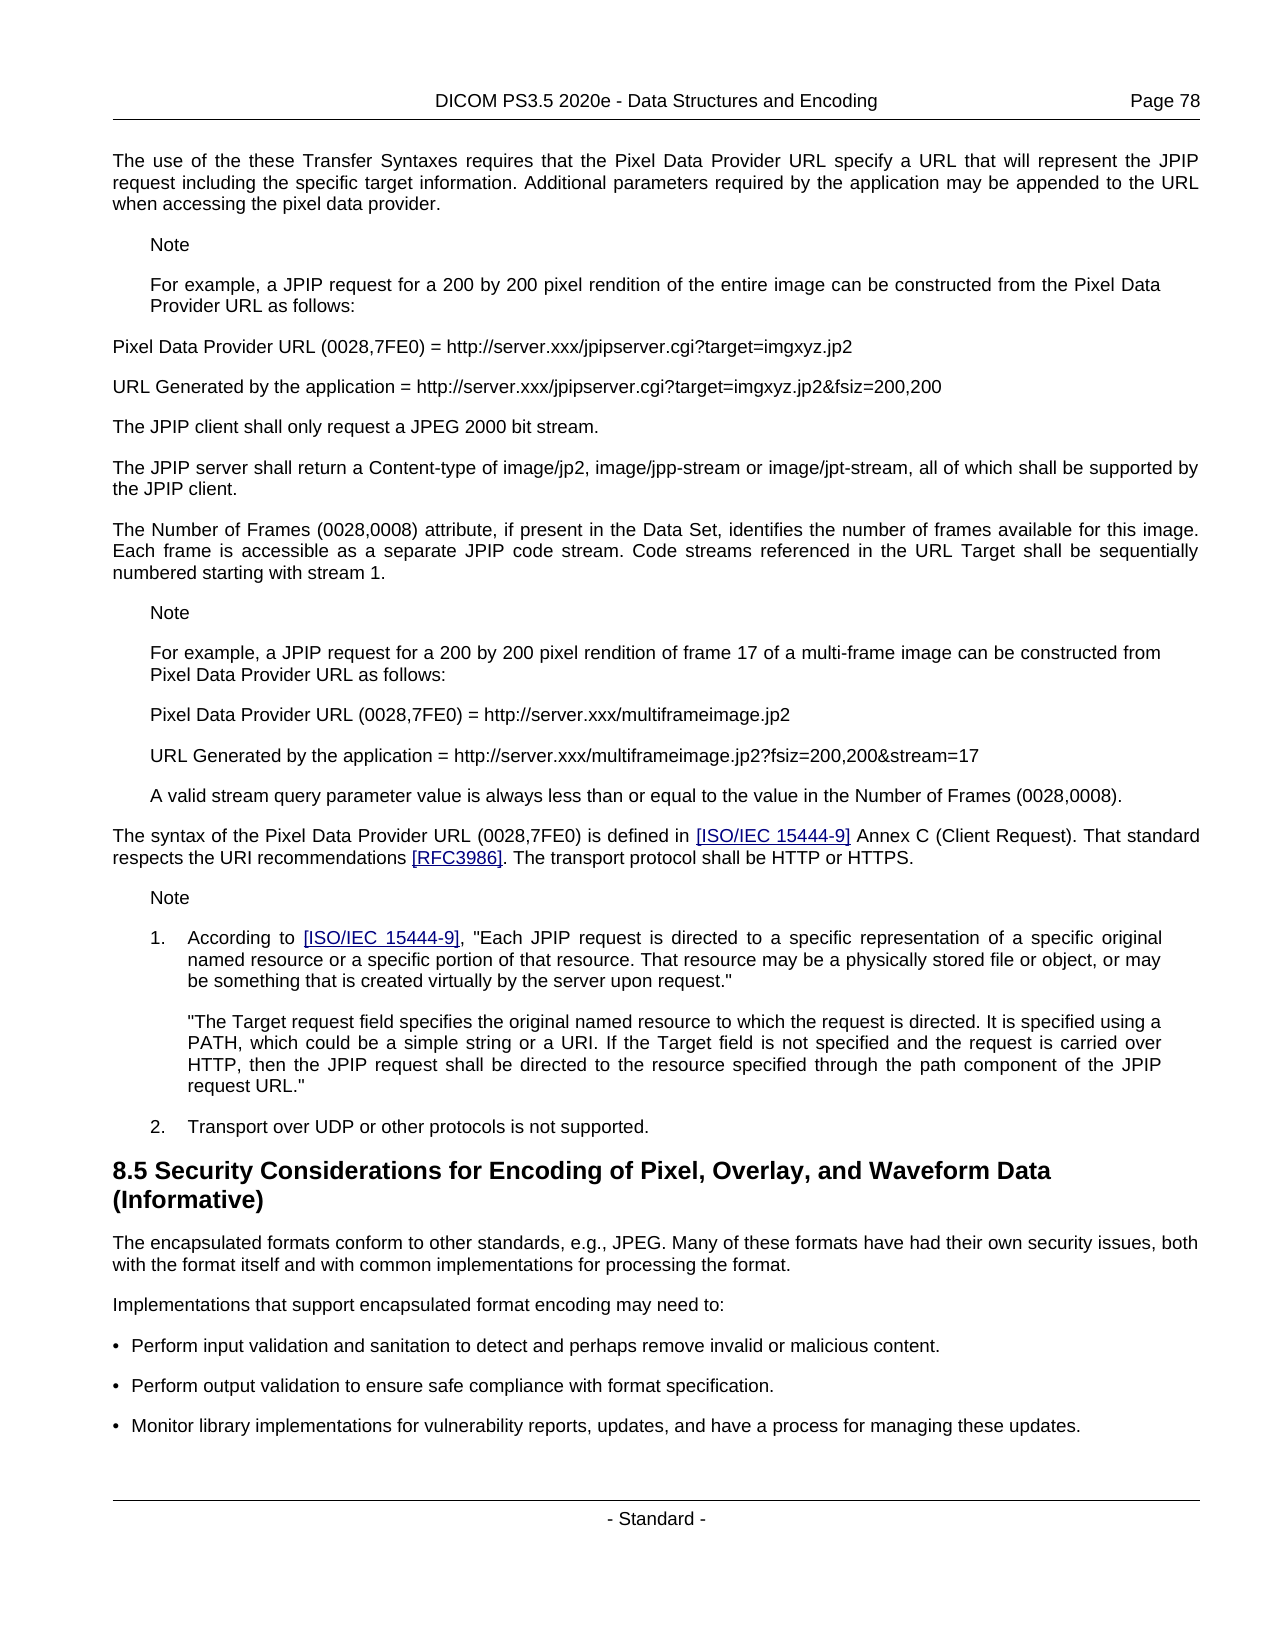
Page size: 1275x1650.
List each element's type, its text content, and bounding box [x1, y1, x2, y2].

text Note [150, 887, 1162, 908]
text Implementations that support encapsulated format encoding may need to: [112, 1294, 1200, 1316]
text URL Generated by the application = http://server.xxx/multiframeimage.jp2?fsiz=200,200&stream=17 [150, 744, 1162, 766]
text URL Generated by the application = http://server.xxx/jpipserver.cgi?target=imgxyz.jp2&fsiz=200,200 [112, 376, 1200, 397]
text For example, a JPIP request for a 200 by 200 pixel rendition of frame 17 of a multi-frame image can be constructed from Pixel Data Provider URL as follows: [150, 642, 1162, 685]
text A valid stream query parameter value is always less than or equal to the value in the Number of Frames (0028,0008). [150, 785, 1162, 806]
text Note [150, 233, 1162, 255]
text For example, a JPIP request for a 200 by 200 pixel rendition of the entire image can be constructed from the Pixel Data Provider URL as follows: [150, 274, 1162, 317]
text 2. Transport over UDP or other protocols is not supported. [150, 1116, 1162, 1137]
text Note [150, 602, 1162, 623]
text The JPIP server shall return a Content-type of image/jp2, image/jpp-stream or image/jpt-stream, all of which shall be supported by the JPIP client. [112, 457, 1200, 500]
text The syntax of the Pixel Data Provider URL (0028,7FE0) is defined in [ISO/IEC 15444-9] Annex C (Client Request). That standard respects the URI recommendations [RFC3986]. The transport protocol shall be HTTP or HTTPS. [112, 825, 1200, 868]
text • Monitor library implementations for vulnerability reports, updates, and have a process for managing these updates. [112, 1415, 1200, 1437]
text Pixel Data Provider URL (0028,7FE0) = http://server.xxx/multiframeimage.jp2 [150, 704, 1162, 726]
text The use of the these Transfer Syntaxes requires that the Pixel Data Provider URL specify a URL that will represent the JPIP request including the specific target information. Additional parameters required by the application may be appended to the URL when accessing the pixel data provider. [112, 150, 1200, 215]
text 8.5 Security Considerations for Encoding of Pixel, Overlay, and Waveform Data (Informative) [112, 1156, 1200, 1213]
text "The Target request field specifies the original named resource to which the request is directed. It is specified using a PATH, which could be a simple string or a URI. If the Target field is not specified and the request is carried over HTTP, then the JPIP request shall be directed to the resource specified through the path component of the JPIP request URL." [187, 1011, 1162, 1097]
text The JPIP client shall only request a JPEG 2000 bit stream. [112, 416, 1200, 438]
text 1. According to [ISO/IEC 15444-9], "Each JPIP request is directed to a specific representation of a specific original named resource or a specific portion of that resource. That resource may be a physically stored file or object, or may be something that is created virtually by the server upon request." [150, 927, 1162, 992]
text • Perform output validation to ensure safe compliance with format specification. [112, 1375, 1200, 1396]
text • Perform input validation and sanitation to detect and perhaps remove invalid or malicious content. [112, 1334, 1200, 1356]
text The Number of Frames (0028,0008) attribute, if present in the Data Set, identifies the number of frames available for this image. Each frame is accessible as a separate JPIP code stream. Code streams referenced in the URL Target shall be sequentially numbered starting with stream 1. [112, 518, 1200, 583]
text Pixel Data Provider URL (0028,7FE0) = http://server.xxx/jpipserver.cgi?target=imgxyz.jp2 [112, 336, 1200, 357]
text The encapsulated formats conform to other standards, e.g., JPEG. Many of these formats have had their own security issues, both with the format itself and with common implementations for processing the format. [112, 1232, 1200, 1275]
